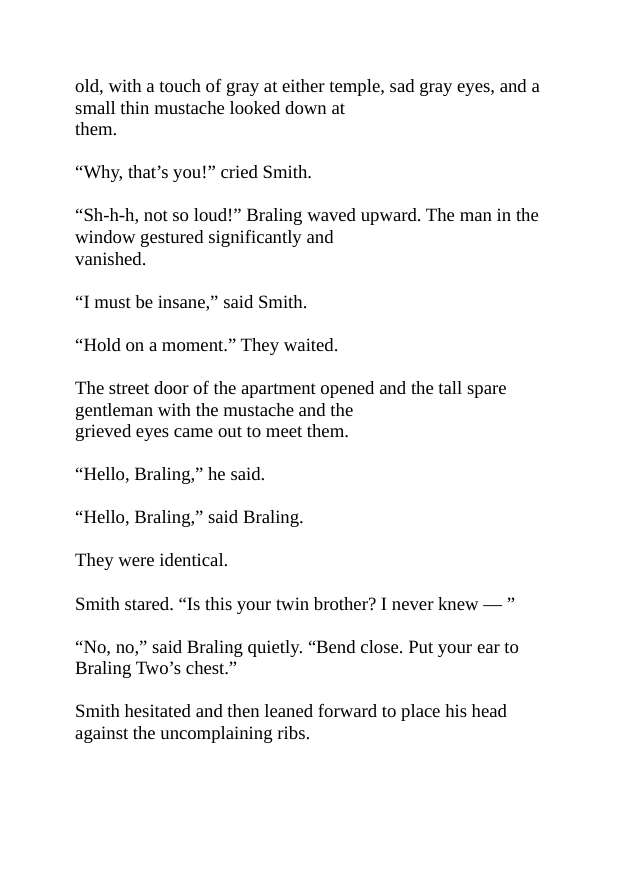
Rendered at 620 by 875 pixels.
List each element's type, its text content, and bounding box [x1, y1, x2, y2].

text old, with a touch of gray at either temple, sad gray eyes, and a small thin mustache looked down at them. “Why, that’s you!” cried Smith. “Sh-h-h, not so loud!” Braling waved upward. The man in the window gestured significantly and vanished. “I must be insane,” said Smith. “Hold on a moment.” They waited. The street door of the apartment opened and the tall spare gentleman with the mustache and the grieved eyes came out to meet them. “Hello, Braling,” he said. “Hello, Braling,” said Braling. They were identical. Smith stared. “Is this your twin brother? I never knew — ” “No, no,” said Braling quietly. “Bend close. Put your ear to Braling Two’s chest.” Smith hesitated and then leaned forward to place his head against the uncomplaining ribs. [75, 75, 544, 743]
